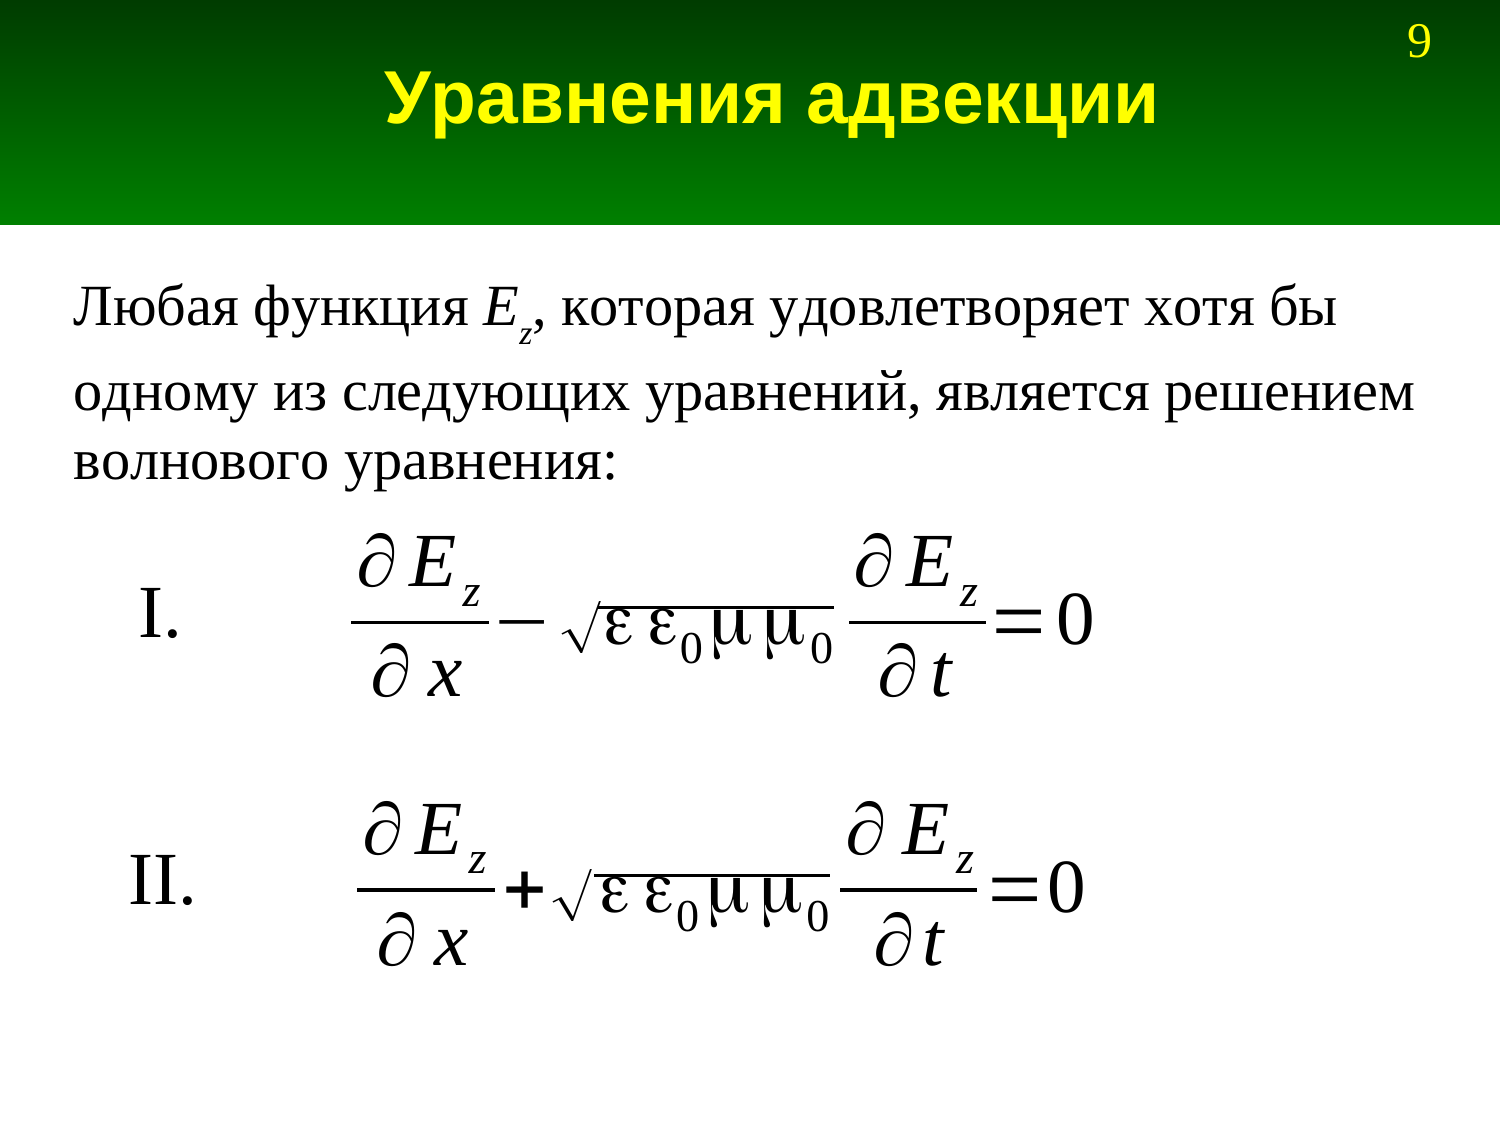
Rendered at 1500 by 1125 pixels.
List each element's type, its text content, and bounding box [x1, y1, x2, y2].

text_box II. [114, 822, 213, 928]
text_box I. [124, 555, 198, 660]
text_box Любая функция Ez, которая удовлетворяет хотя бы одному из следующих уравнений, является решением волнового уравнения: [59, 259, 1441, 499]
chart [333, 788, 1109, 983]
title Уравнения адвекции [123, 0, 1399, 192]
chart [327, 520, 1115, 715]
